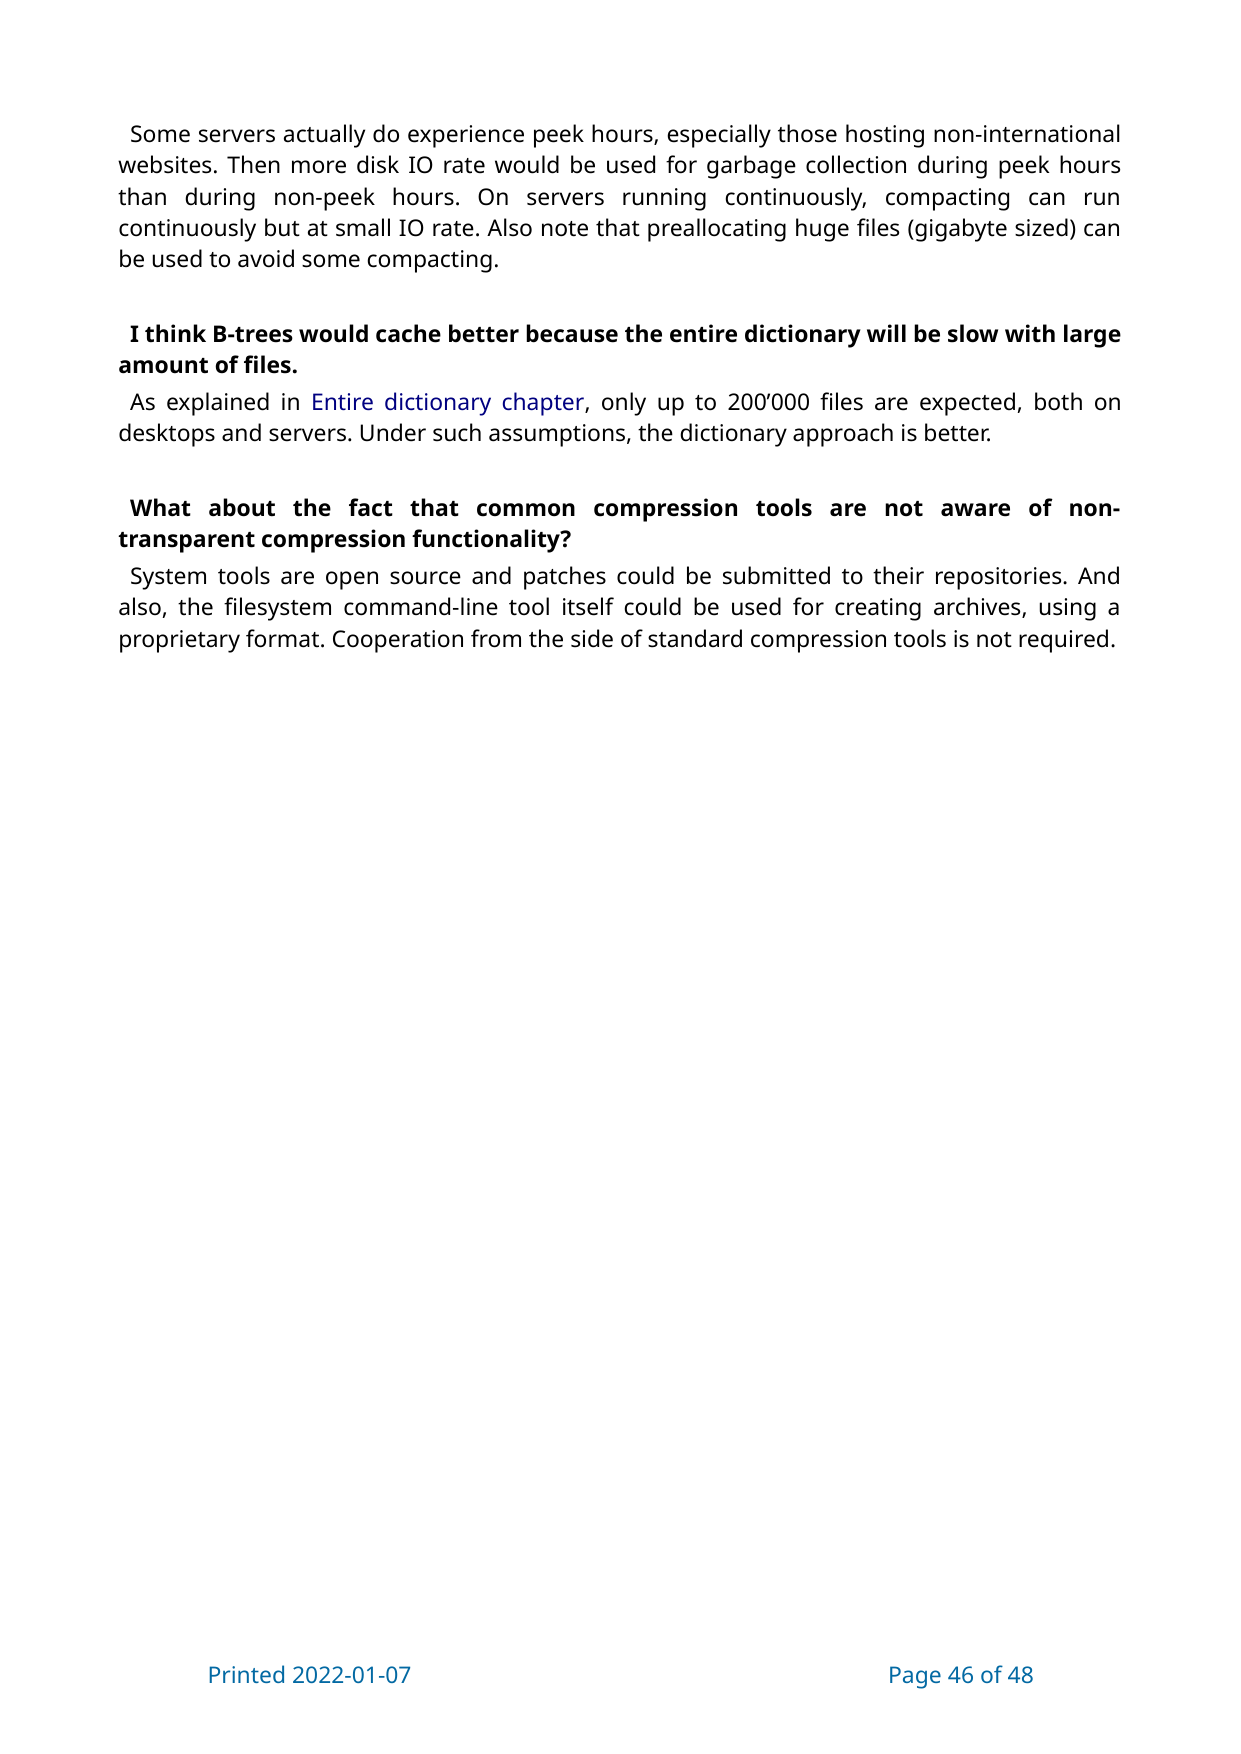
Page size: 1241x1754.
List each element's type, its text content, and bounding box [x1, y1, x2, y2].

text I think B-trees would cache better because the entire dictionary will be slow with large amount of files. [118, 317, 1122, 380]
text As explained in Entire dictionary chapter, only up to 200’000 files are expected, both on desktops and servers. Under such assumptions, the dictionary approach is better. [118, 386, 1122, 448]
text Some servers actually do experience peek hours, especially those hosting non-international websites. Then more disk IO rate would be used for garbage collection during peek hours than during non-peek hours. On servers running continuously, compacting can run continuously but at small IO rate. Also note that preallocating huge files (gigabyte sized) can be used to avoid some compacting. [118, 118, 1122, 274]
text What about the fact that common compression tools are not aware of non-transparent compression functionality? [118, 492, 1122, 554]
text System tools are open source and patches could be submitted to their repositories. And also, the filesystem command-line tool itself could be used for creating archives, using a proprietary format. Cooperation from the side of standard compression tools is not required. [118, 560, 1122, 654]
